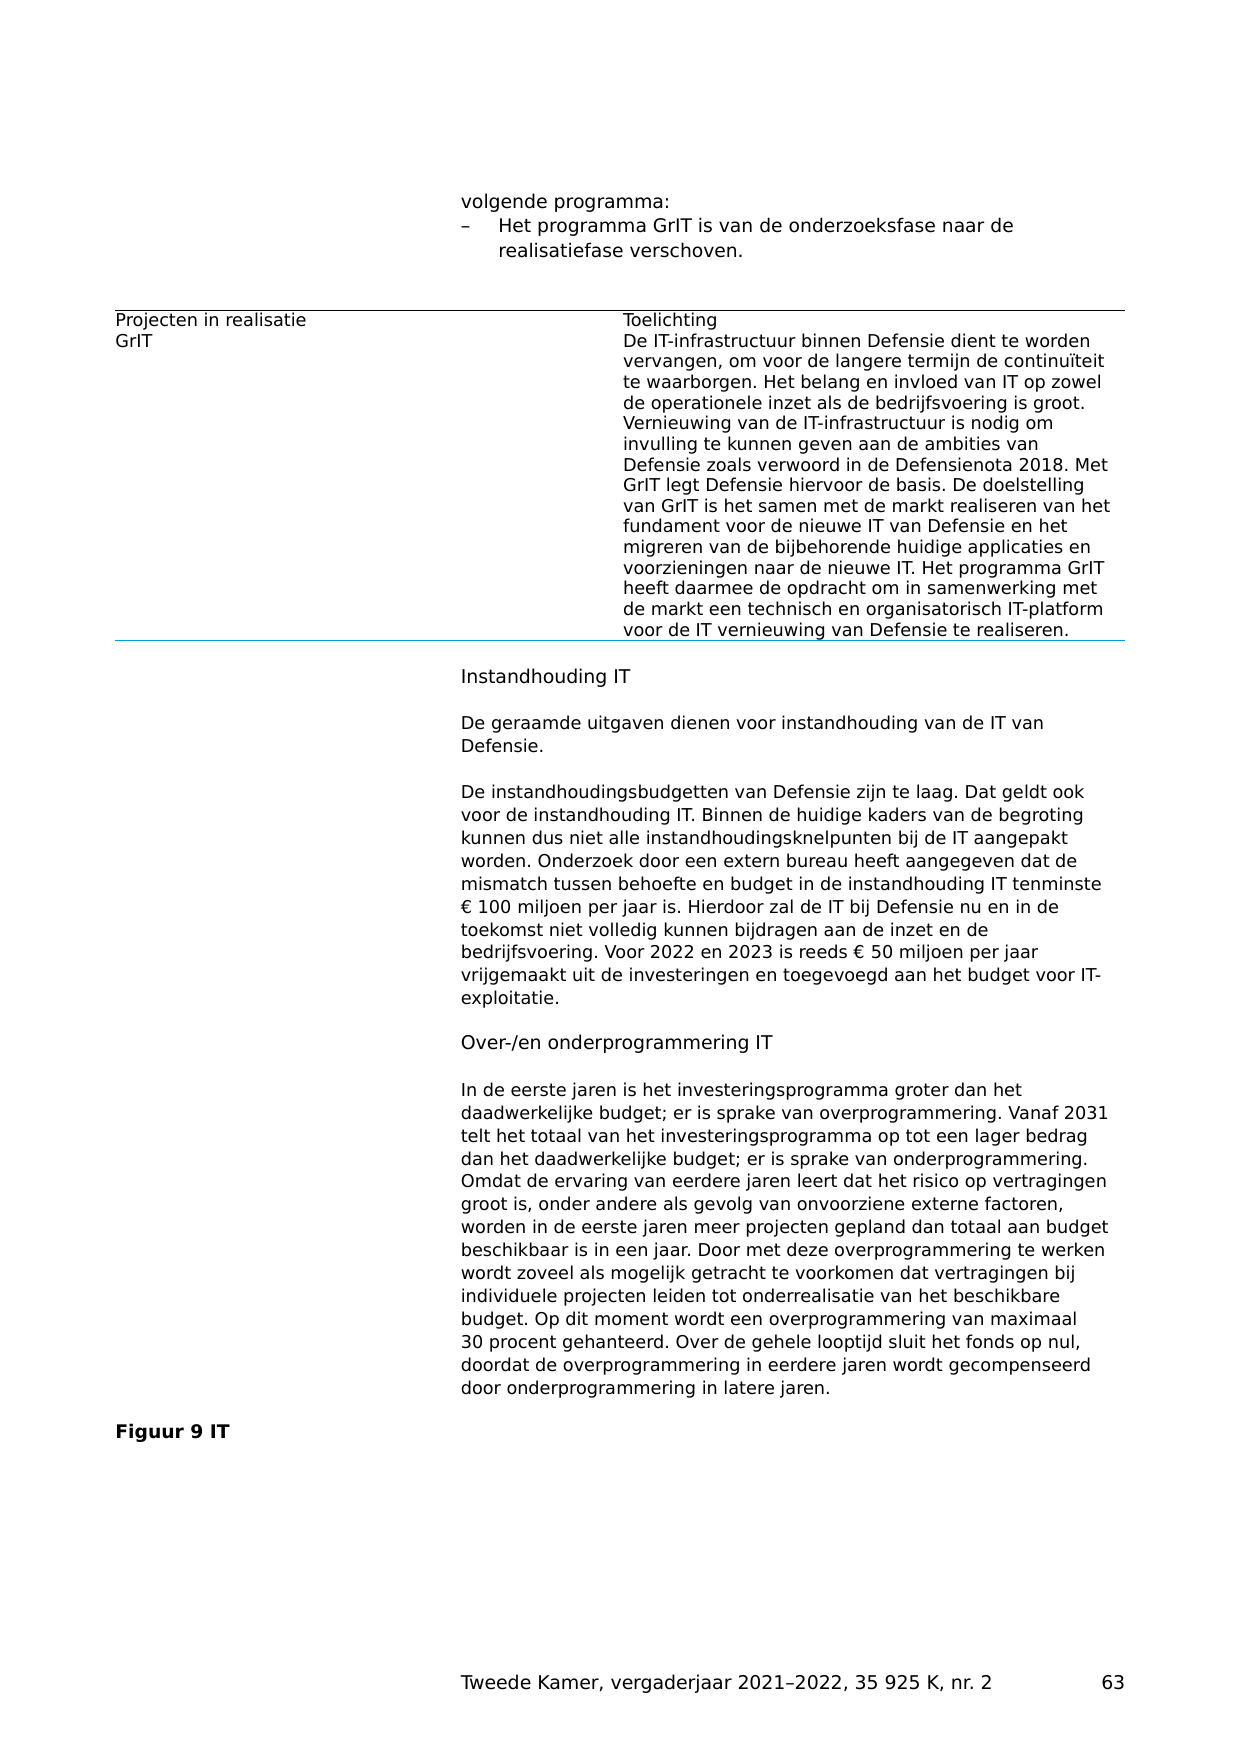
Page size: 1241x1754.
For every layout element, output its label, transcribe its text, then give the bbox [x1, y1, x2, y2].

table_cell Projecten in realisatie [115, 311, 620, 331]
table_cell De IT-infrastructuur binnen Defensie dient te worden vervangen, om voor de langere termijn de continuïteit te waarborgen. Het belang en invloed van IT op zowel de operationele inzet als de bedrijfsvoering is groot. Vernieuwing van de IT-infrastructuur is nodig om invulling te kunnen geven aan de ambities van Defensie zoals verwoord in de Defensienota 2018. Met GrIT legt Defensie hiervoor de basis. De doelstelling van GrIT is het samen met de markt realiseren van het fundament voor de nieuwe IT van Defensie en het migreren van de bijbehorende huidige applicaties en voorzieningen naar de nieuwe IT. Het programma GrIT heeft daarmee de opdracht om in samenwerking met de markt een technisch en organisatorisch IT-platform voor de IT vernieuwing van Defensie te realiseren. [620, 331, 1125, 640]
table_cell GrIT [115, 331, 620, 640]
text In de eerste jaren is het investeringsprogramma groter dan het daadwerkelijke budget; er is sprake van overprogrammering. Vanaf 2031 telt het totaal van het investeringsprogramma op tot een lager bedrag dan het daadwerkelijke budget; er is sprake van onderprogrammering. Omdat de ervaring van eerdere jaren leert dat het risico op vertragingen groot is, onder andere als gevolg van onvoorziene externe factoren, worden in de eerste jaren meer projecten gepland dan totaal aan budget beschikbaar is in een jaar. Door met deze overprogrammering te werken wordt zoveel als mogelijk getracht te voorkomen dat vertragingen bij individuele projecten leiden tot onderrealisatie van het beschikbare budget. Op dit moment wordt een overprogrammering van maximaal 30 procent gehanteerd. Over de gehele looptijd sluit het fonds op nul, doordat de overprogrammering in eerdere jaren wordt gecompenseerd door onderprogrammering in latere jaren. [461, 1078, 1125, 1399]
text volgende programma: [461, 191, 1125, 213]
title Figuur 9 IT [115, 1422, 1125, 1443]
table_cell Toelichting [620, 311, 1125, 331]
list Het programma GrIT is van de onderzoeksfase naar de realisatiefase verschoven. [461, 213, 1125, 263]
text De instandhoudingsbudgetten van Defensie zijn te laag. Dat geldt ook voor de instandhouding IT. Binnen de huidige kaders van de begroting kunnen dus niet alle instandhoudingsknelpunten bij de IT aangepakt worden. Onderzoek door een extern bureau heeft aangegeven dat de mismatch tussen behoefte en budget in de instandhouding IT tenminste € 100 miljoen per jaar is. Hierdoor zal de IT bij Defensie nu en in de toekomst niet volledig kunnen bijdragen aan de inzet en de bedrijfsvoering. Voor 2022 en 2023 is reeds € 50 miljoen per jaar vrijgemaakt uit de investeringen en toegevoegd aan het budget voor IT-exploitatie. [461, 780, 1125, 1009]
text De geraamde uitgaven dienen voor instandhouding van de IT van Defensie. [461, 711, 1125, 757]
table_header Tabel 39 Toelichting projecten in realisatiefase [115, 285, 1125, 310]
title Over-/en onderprogrammering IT [461, 1032, 1125, 1054]
title Instandhouding IT [461, 666, 1125, 688]
